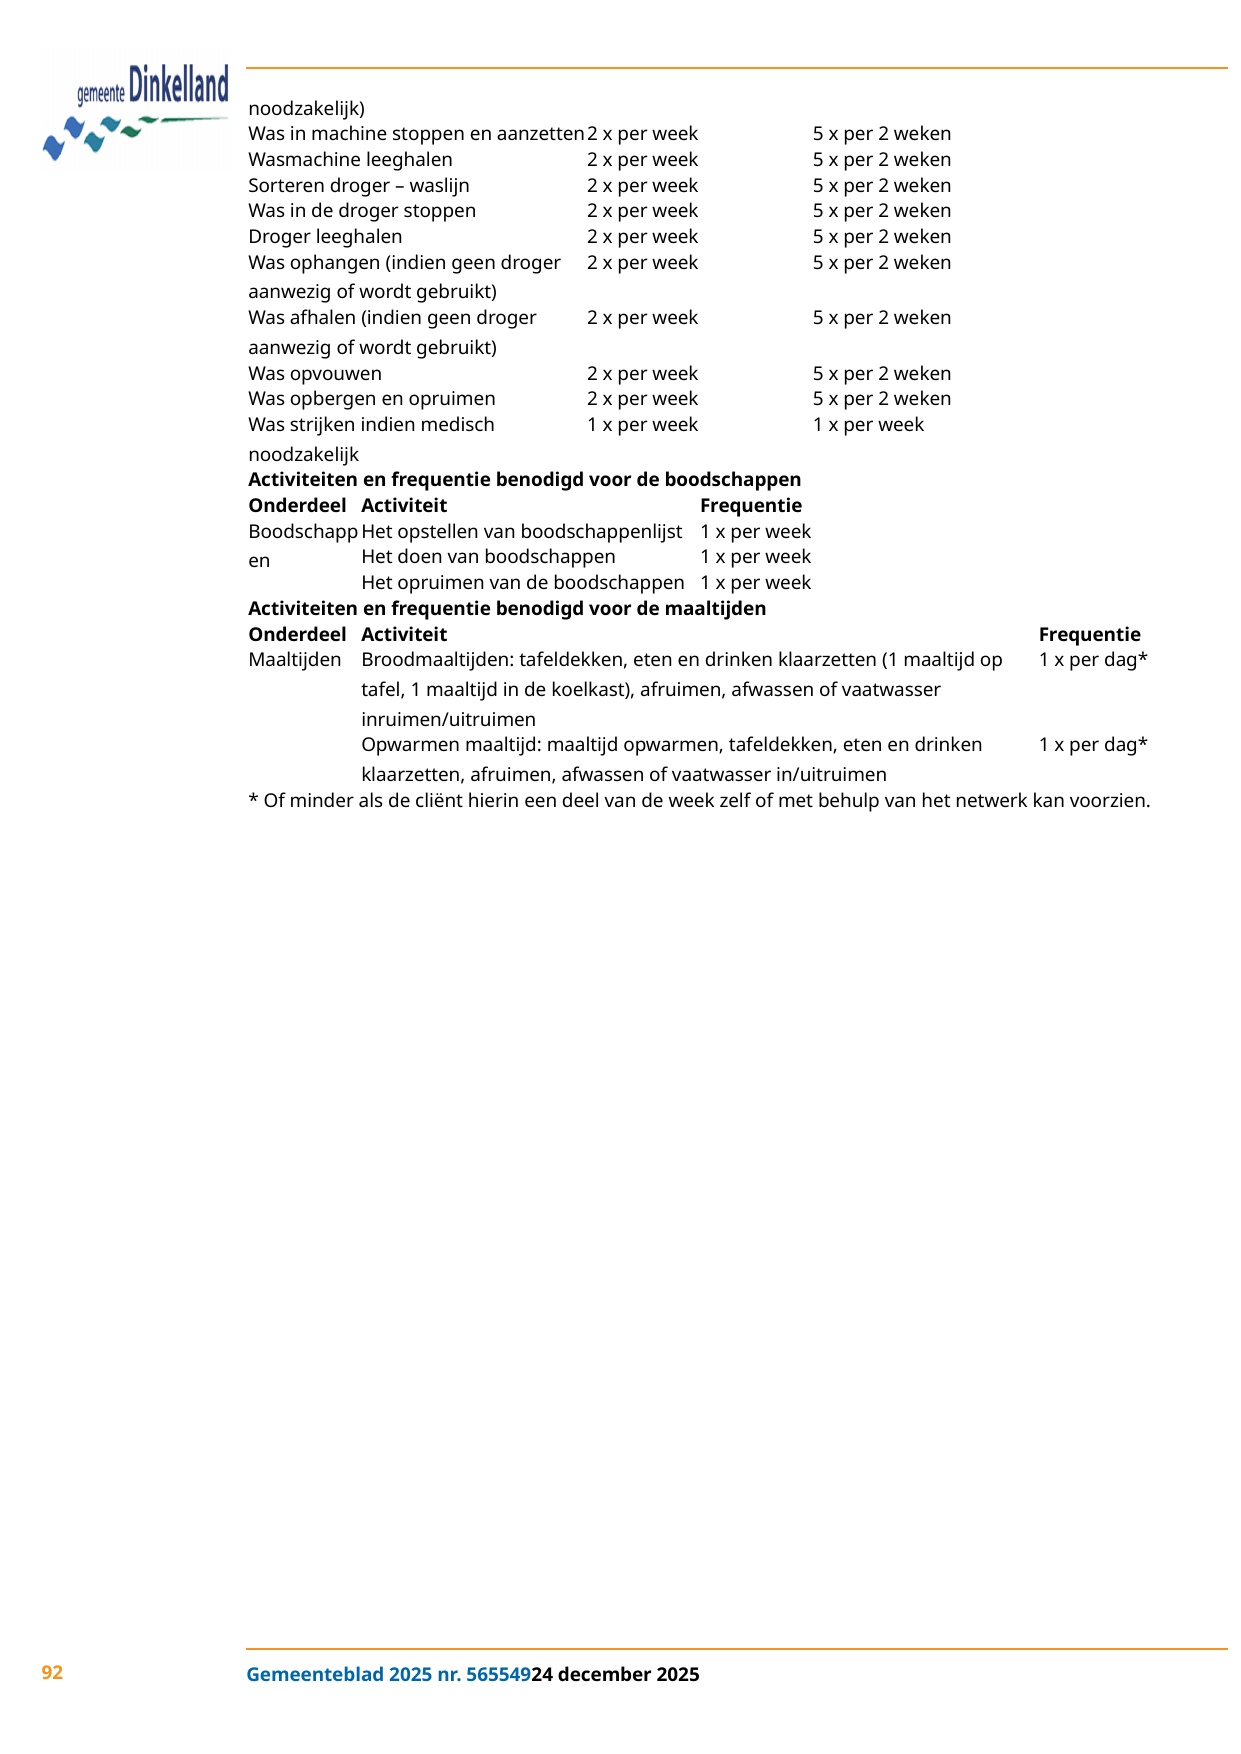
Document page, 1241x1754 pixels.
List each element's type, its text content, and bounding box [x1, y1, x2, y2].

table_cell Activiteit [361, 621, 1038, 647]
table_cell 2 x per week [587, 305, 813, 360]
table_cell Sorteren droger – waslijn [248, 172, 587, 198]
table_cell 1 x per week [700, 518, 1152, 544]
table_cell 5 x per 2 weken [813, 172, 1152, 198]
picture [41, 47, 231, 172]
table_cell Maaltijden [248, 647, 361, 787]
table_cell 5 x per 2 weken [813, 360, 1152, 386]
table_cell [813, 95, 1152, 121]
table_cell 2 x per week [587, 198, 813, 223]
table_cell Activiteiten en frequentie benodigd voor de maaltijden [248, 595, 1152, 621]
table_cell 2 x per week [587, 360, 813, 386]
table_cell 5 x per 2 weken [813, 249, 1152, 304]
table_cell Activiteiten en frequentie benodigd voor de boodschappen [248, 467, 1152, 492]
table_cell 2 x per week [587, 224, 813, 249]
table_cell Onderdeel [248, 492, 361, 518]
table_cell Opwarmen maaltijd: maaltijd opwarmen, tafeldekken, eten en drinken klaarzetten, afruimen, afwassen of vaatwasser in/uitruimen [361, 732, 1038, 787]
table_cell 1 x per week [700, 544, 1152, 569]
table_cell noodzakelijk) [248, 95, 587, 121]
table_cell Was in machine stoppen en aanzetten [248, 121, 587, 146]
table_cell 5 x per 2 weken [813, 198, 1152, 223]
table_cell 2 x per week [587, 386, 813, 411]
table_cell 5 x per 2 weken [813, 386, 1152, 411]
table_cell Was in de droger stoppen [248, 198, 587, 223]
table_cell 5 x per 2 weken [813, 305, 1152, 360]
table_cell Was afhalen (indien geen droger aanwezig of wordt gebruikt) [248, 305, 587, 360]
table_cell Was ophangen (indien geen droger aanwezig of wordt gebruikt) [248, 249, 587, 304]
table_cell Was strijken indien medisch noodzakelijk [248, 411, 587, 467]
table_cell * Of minder als de cliënt hierin een deel van de week zelf of met behulp van het netwerk kan voorzien. [248, 787, 1152, 813]
table_cell Boodschappen [248, 518, 361, 595]
table_cell 2 x per week [587, 121, 813, 146]
table_cell 5 x per 2 weken [813, 146, 1152, 172]
table_cell 5 x per 2 weken [813, 121, 1152, 146]
table_cell Onderdeel [248, 621, 361, 647]
table_cell 1 x per week [700, 570, 1152, 595]
table_cell [587, 95, 813, 121]
table_cell Het opstellen van boodschappenlijst [361, 518, 700, 544]
table_cell 1 x per week [813, 411, 1152, 467]
table_cell Frequentie [1039, 621, 1152, 647]
table_cell Het doen van boodschappen [361, 544, 700, 569]
table_cell 2 x per week [587, 172, 813, 198]
table_cell Frequentie [700, 492, 1152, 518]
table_cell Was opvouwen [248, 360, 587, 386]
table_cell Droger leeghalen [248, 224, 587, 249]
table_cell Was opbergen en opruimen [248, 386, 587, 411]
table_cell 1 x per week [587, 411, 813, 467]
table_cell 5 x per 2 weken [813, 224, 1152, 249]
table_cell 1 x per dag* [1039, 647, 1152, 732]
table_cell 2 x per week [587, 146, 813, 172]
table_cell 2 x per week [587, 249, 813, 304]
table_cell Wasmachine leeghalen [248, 146, 587, 172]
table_cell 1 x per dag* [1039, 732, 1152, 787]
table_cell Broodmaaltijden: tafeldekken, eten en drinken klaarzetten (1 maaltijd op tafel, 1 maaltijd in de koelkast), afruimen, afwassen of vaatwasser inruimen/uitruimen [361, 647, 1038, 732]
table_cell Het opruimen van de boodschappen [361, 570, 700, 595]
table_cell Activiteit [361, 492, 700, 518]
